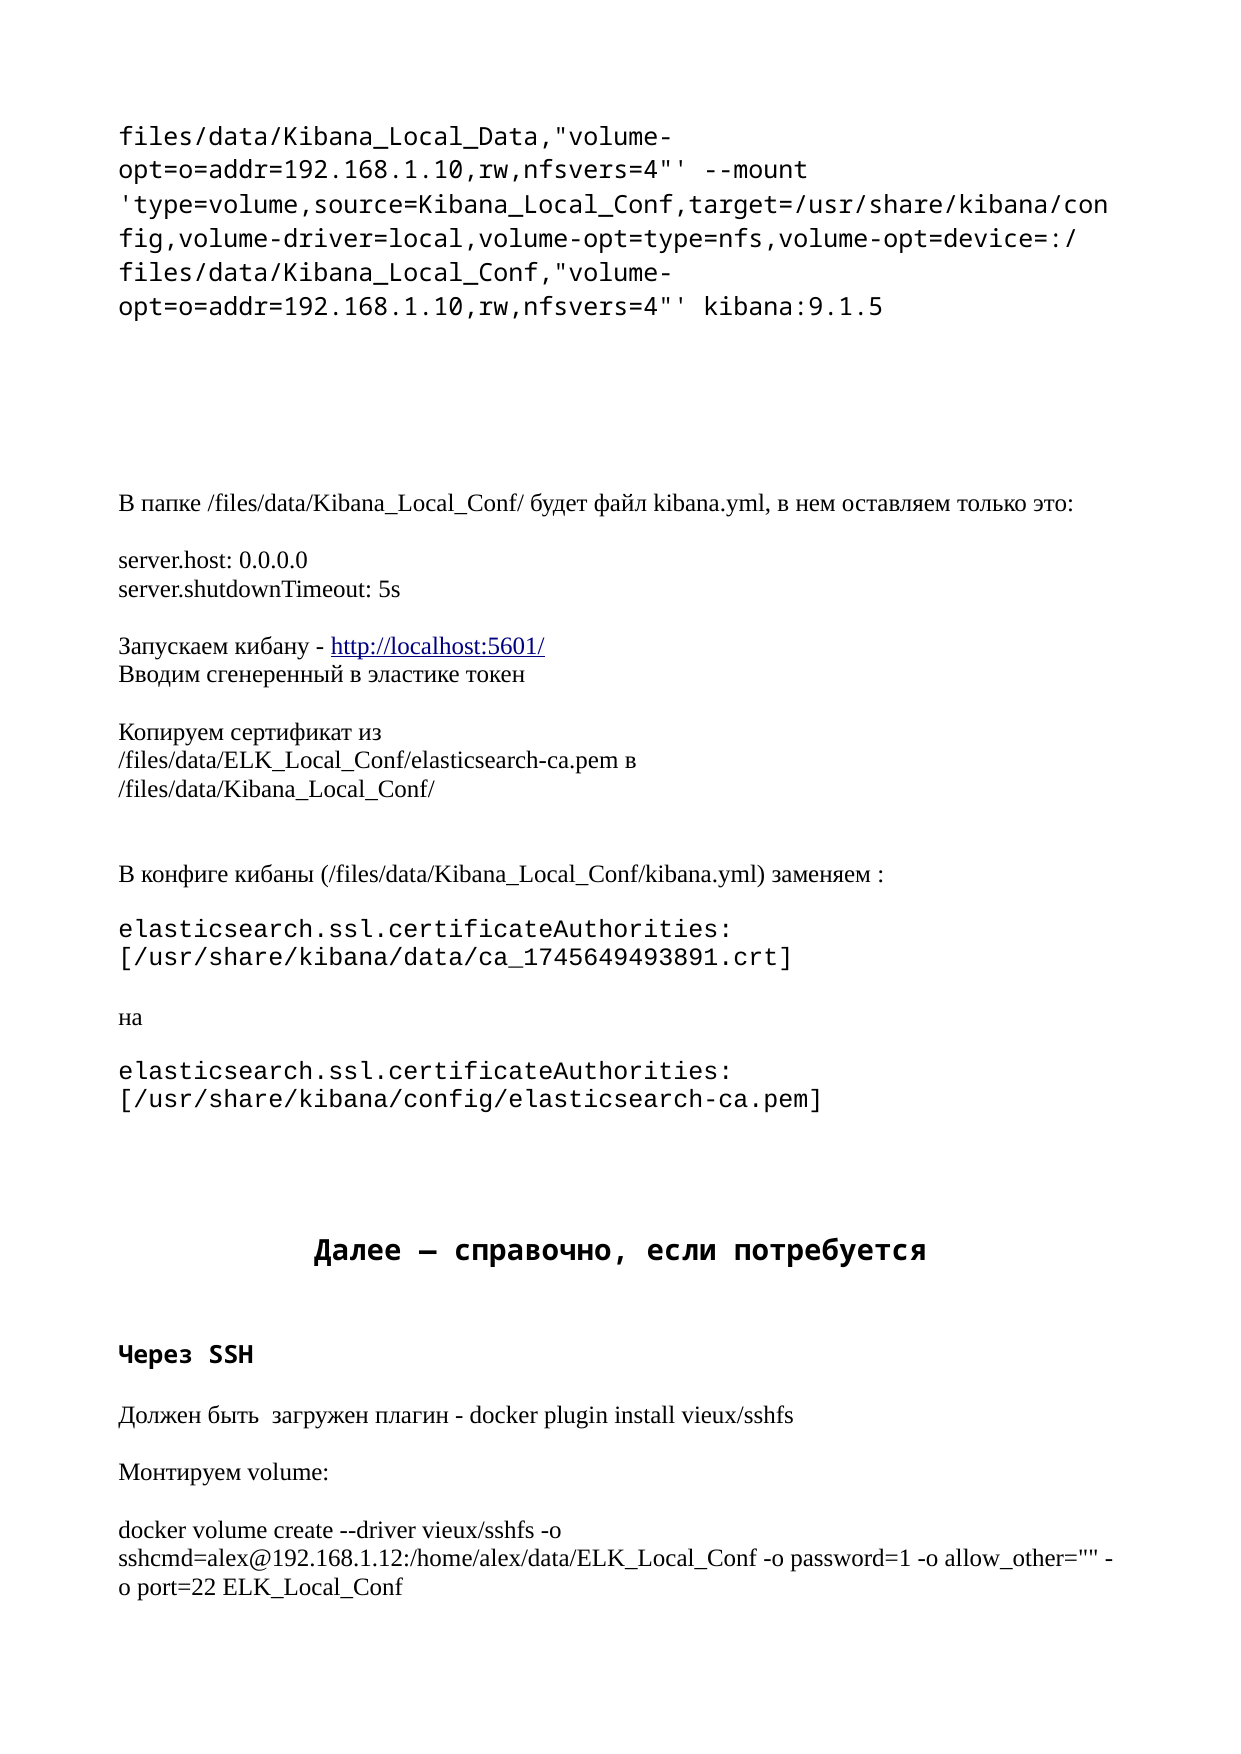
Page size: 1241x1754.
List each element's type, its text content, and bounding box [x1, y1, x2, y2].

text Копируем сертификат из [118, 717, 1122, 745]
text Вводим сгенеренный в эластике токен [118, 659, 1122, 688]
text server.host: 0.0.0.0 [118, 545, 1122, 574]
text В конфиге кибаны (/files/data/Kibana_Local_Conf/kibana.yml) заменяем : [118, 859, 1122, 888]
text /files/data/ELK_Local_Conf/elasticsearch-ca.pem в [118, 745, 1122, 774]
text на [118, 1002, 1122, 1030]
text Запускаем кибану - http://localhost:5601/ [118, 631, 1122, 659]
text Должен быть загружен плагин - docker plugin install vieux/sshfs [118, 1400, 1122, 1428]
text В папке /files/data/Kibana_Local_Conf/ будет файл kibana.yml, в нем оставляем только это: [118, 488, 1122, 517]
text elasticsearch.ssl.certificateAuthorities: [/usr/share/kibana/data/ca_1745649493891.crt] [118, 917, 1122, 973]
text files/data/Kibana_Local_Data,"volume-opt=o=addr=192.168.1.10,rw,nfsvers=4"' --mount 'type=volume,source=Kibana_Local_Conf,target=/usr/share/kibana/config,volume-driver=local,volume-opt=type=nfs,volume-opt=device=:/files/data/Kibana_Local_Conf,"volume-opt=o=addr=192.168.1.10,rw,nfsvers=4"' kibana:9.1.5 [118, 118, 1122, 322]
text /files/data/Kibana_Local_Conf/ [118, 774, 1122, 803]
text Через SSH [118, 1337, 1122, 1371]
text Далее — справочно, если потребуется [118, 1229, 1122, 1269]
text elasticsearch.ssl.certificateAuthorities: [/usr/share/kibana/config/elasticsearch-ca.pem] [118, 1059, 1122, 1115]
text server.shutdownTimeout: 5s [118, 574, 1122, 602]
text Монтируем volume: [118, 1457, 1122, 1486]
text docker volume create --driver vieux/sshfs -o sshcmd=alex@192.168.1.12:/home/alex/data/ELK_Local_Conf -o password=1 -o allow_other="" -o port=22 ELK_Local_Conf [118, 1515, 1122, 1601]
